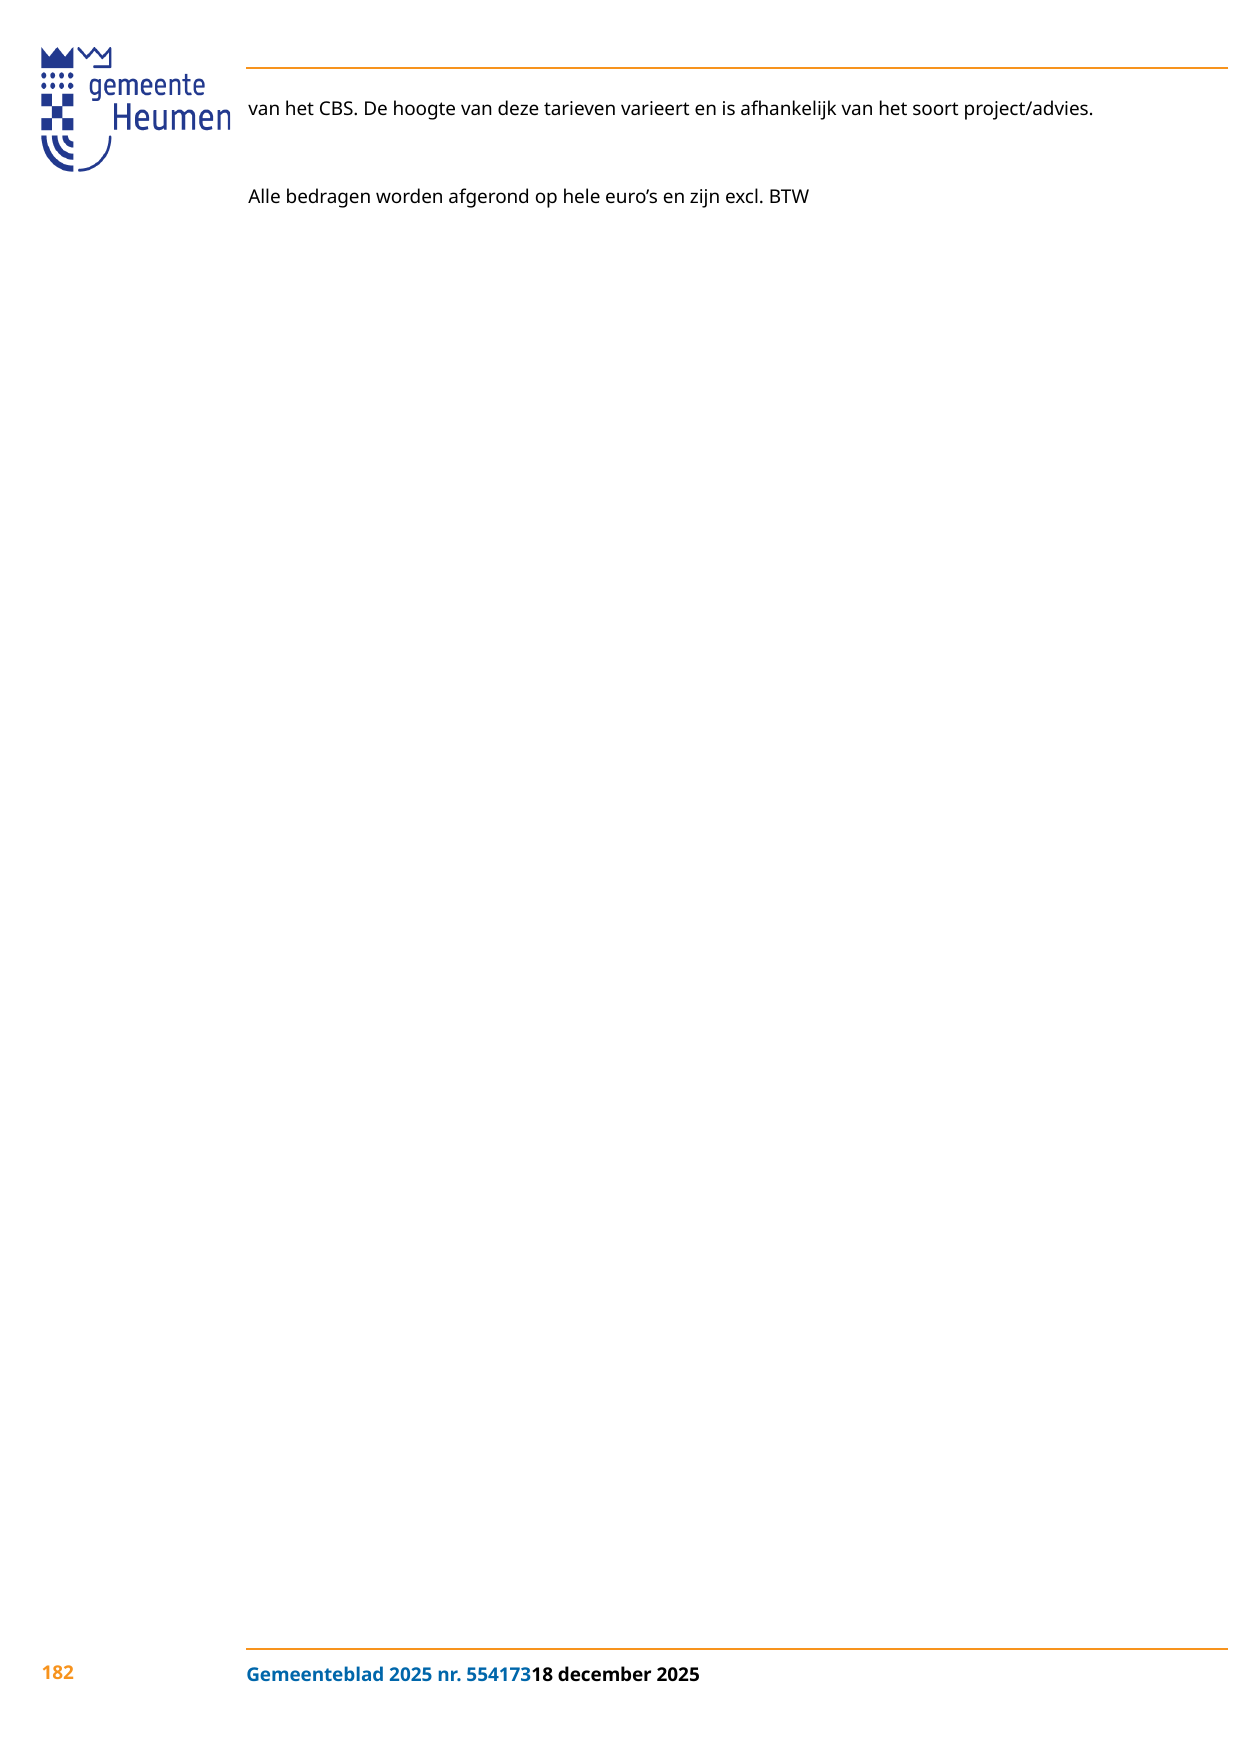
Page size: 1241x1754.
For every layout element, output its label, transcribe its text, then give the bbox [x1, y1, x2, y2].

text Alle bedragen worden afgerond op hele euro’s en zijn excl. BTW [248, 183, 1152, 209]
text van het CBS. De hoogte van deze tarieven varieert en is afhankelijk van het soort project/advies. [248, 95, 1152, 121]
picture [41, 47, 231, 172]
